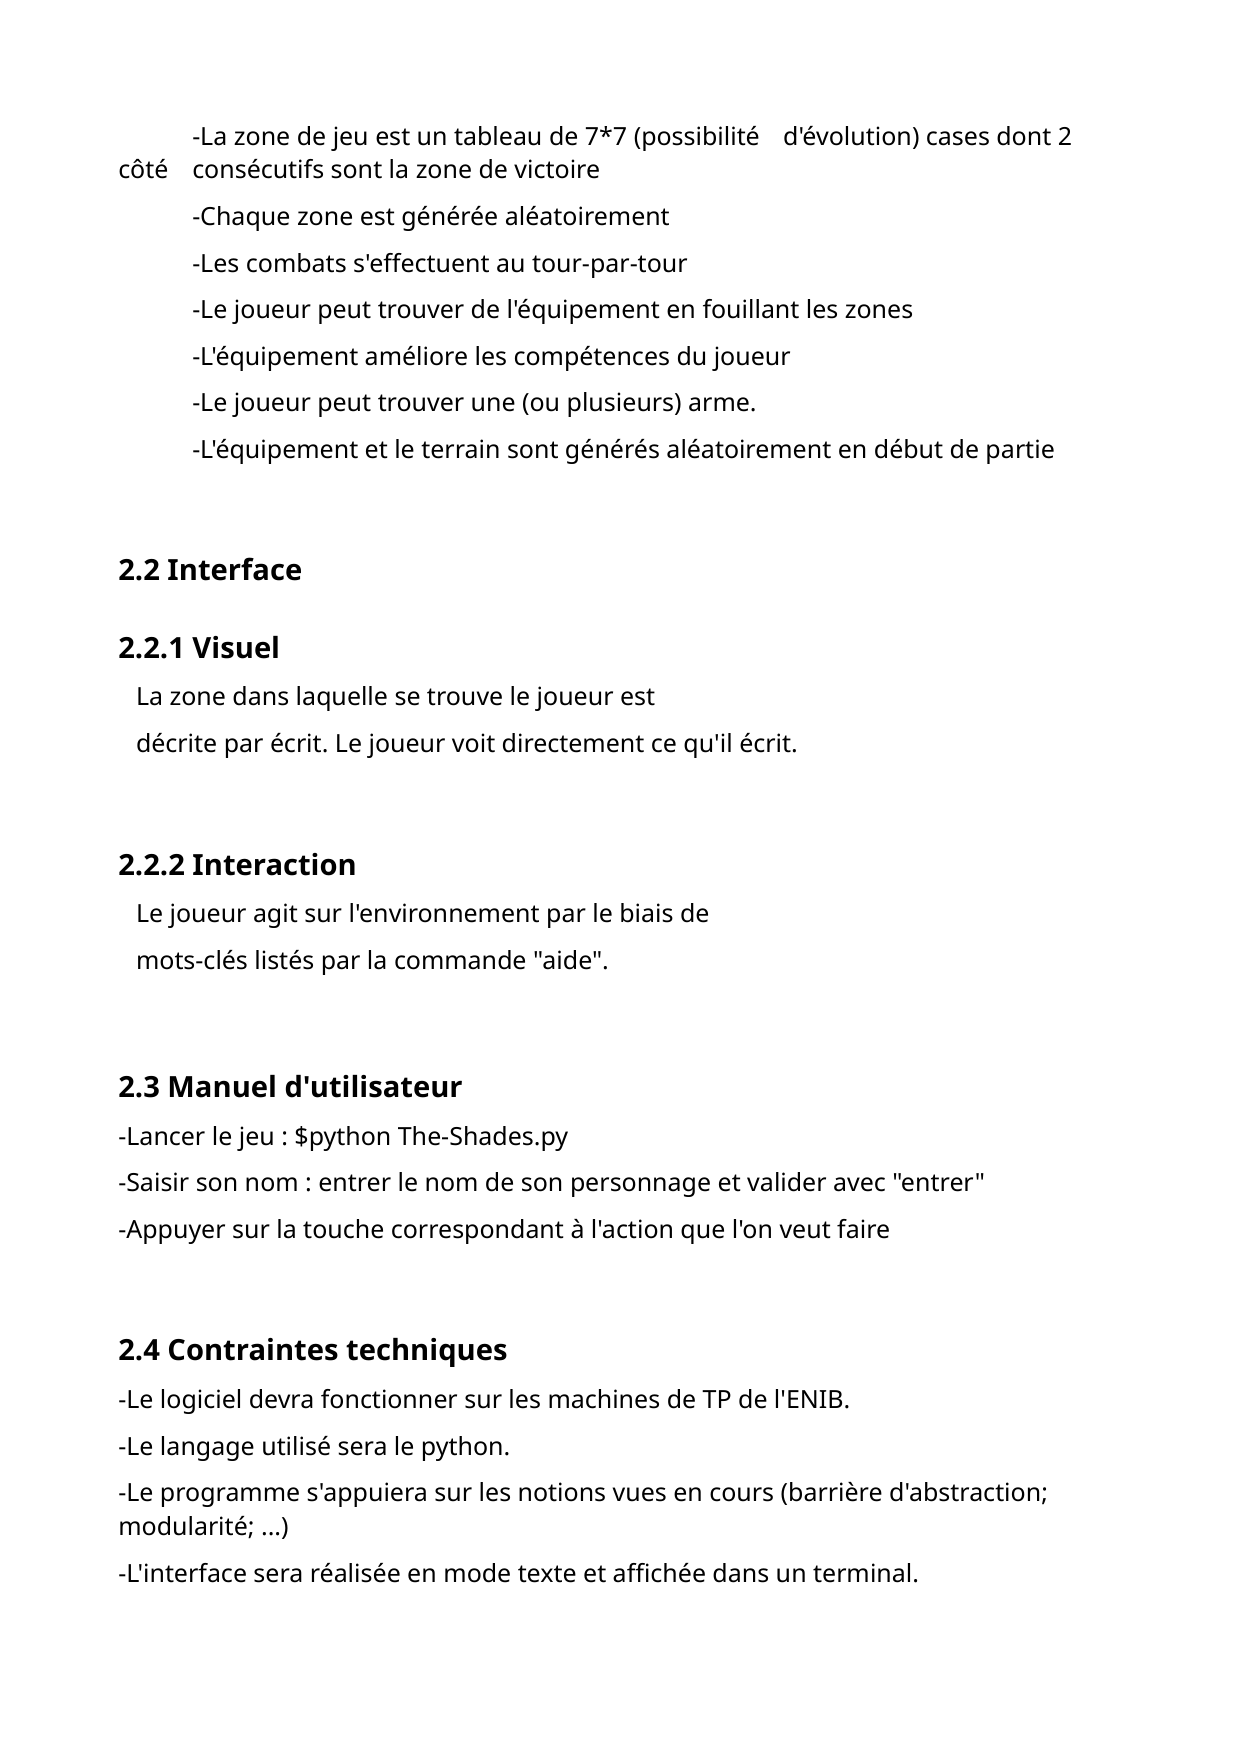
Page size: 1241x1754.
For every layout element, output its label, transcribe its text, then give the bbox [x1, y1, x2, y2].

text Le joueur agit sur l'environnement par le biais de [118, 896, 1122, 930]
text -Appuyer sur la touche correspondant à l'action que l'on veut faire [118, 1212, 1122, 1246]
text -Chaque zone est générée aléatoirement [118, 199, 1122, 233]
subtitle 2.2 Interface [118, 550, 1122, 589]
text -L'interface sera réalisée en mode texte et affichée dans un terminal. [118, 1556, 1122, 1590]
subtitle 2.2.1 Visuel [118, 627, 1122, 667]
text La zone dans laquelle se trouve le joueur est [118, 679, 1122, 713]
text -Lancer le jeu : $python The-Shades.py [118, 1118, 1122, 1152]
subtitle 2.2.2 Interaction [118, 844, 1122, 883]
text -Le programme s'appuiera sur les notions vues en cours (barrière d'abstraction; modularité; ...) [118, 1475, 1122, 1543]
text -Les combats s'effectuent au tour-par-tour [118, 245, 1122, 279]
text -Le langage utilisé sera le python. [118, 1428, 1122, 1462]
text -Le logiciel devra fonctionner sur les machines de TP de l'ENIB. [118, 1382, 1122, 1416]
subtitle 2.3 Manuel d'utilisateur [118, 1066, 1122, 1106]
text mots-clés listés par la commande "aide". [118, 942, 1122, 977]
text -La zone de jeu est un tableau de 7*7 (possibilité d'évolution) cases dont 2 côté consécutifs sont la zone de victoire [118, 118, 1122, 186]
text -L'équipement et le terrain sont générés aléatoirement en début de partie [118, 432, 1122, 466]
text -Le joueur peut trouver une (ou plusieurs) arme. [118, 385, 1122, 419]
text -Saisir son nom : entrer le nom de son personnage et valider avec "entrer" [118, 1165, 1122, 1199]
text -L'équipement améliore les compétences du joueur [118, 338, 1122, 372]
text -Le joueur peut trouver de l'équipement en fouillant les zones [118, 292, 1122, 326]
text décrite par écrit. Le joueur voit directement ce qu'il écrit. [118, 726, 1122, 760]
subtitle 2.4 Contraintes techniques [118, 1330, 1122, 1369]
